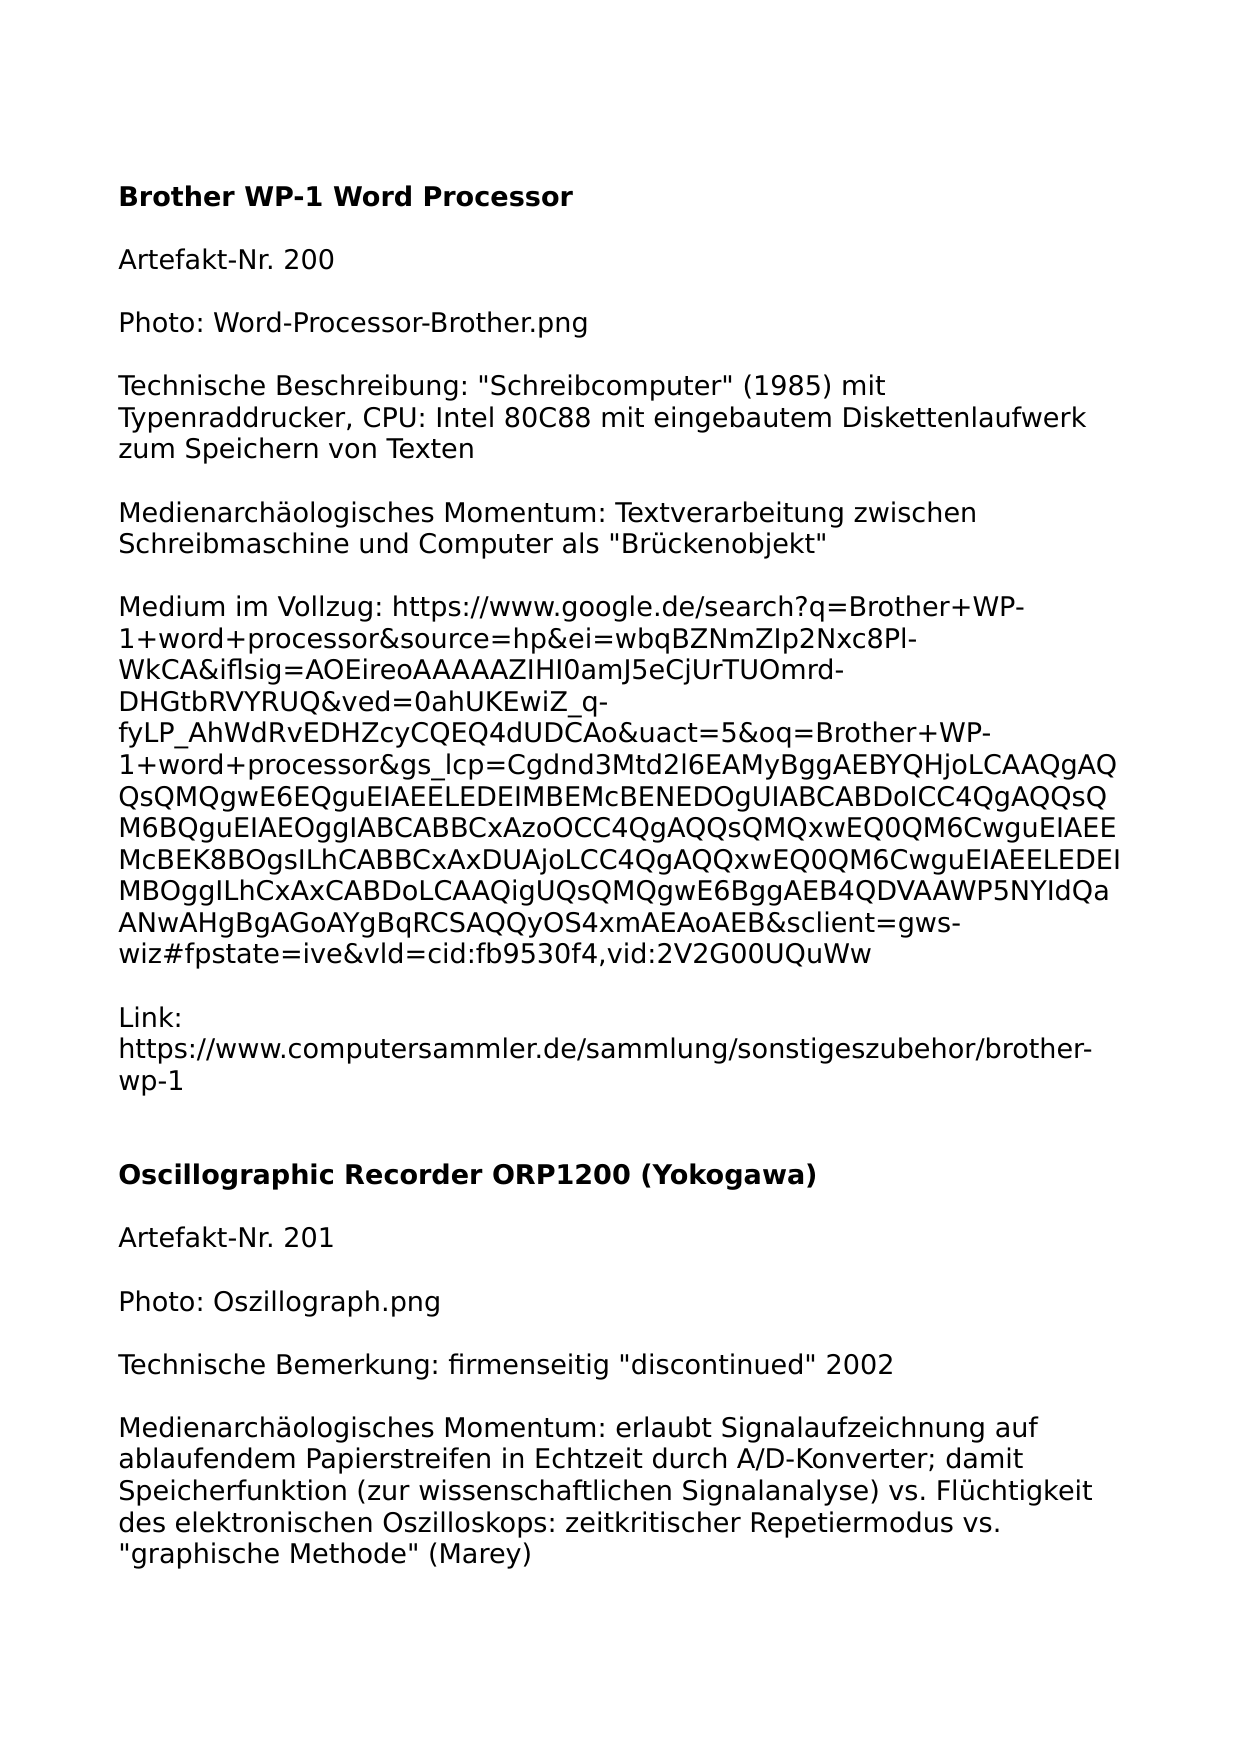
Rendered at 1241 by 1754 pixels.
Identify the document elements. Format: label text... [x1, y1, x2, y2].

text Technische Beschreibung: "Schreibcomputer" (1985) mit Typenraddrucker, CPU: Intel 80C88 mit eingebautem Diskettenlaufwerk zum Speichern von Texten [118, 371, 1122, 465]
text Artefakt-Nr. 200 [118, 244, 1122, 276]
text Brother WP-1 Word Processor [118, 181, 1122, 213]
text Photo: Oszillograph.png [118, 1286, 1122, 1317]
text Medienarchäologisches Momentum: erlaubt Signalaufzeichnung auf ablaufendem Papierstreifen in Echtzeit durch A/D-Konverter; damit Speicherfunktion (zur wissenschaftlichen Signalanalyse) vs. Flüchtigkeit des elektronischen Oszilloskops: zeitkritischer Repetiermodus vs. "graphische Methode" (Marey) [118, 1412, 1122, 1570]
text Photo: Word-Processor-Brother.png [118, 307, 1122, 339]
text Oscillographic Recorder ORP1200 (Yokogawa) [118, 1160, 1122, 1191]
text Medienarchäologisches Momentum: Textverarbeitung zwischen Schreibmaschine und Computer als "Brückenobjekt" [118, 497, 1122, 560]
text Artefakt-Nr. 201 [118, 1223, 1122, 1254]
text Technische Bemerkung: firmenseitig "discontinued" 2002 [118, 1349, 1122, 1381]
text Medium im Vollzug: https://www.google.de/search?q=Brother+WP-1+word+processor&source=hp&ei=wbqBZNmZIp2Nxc8Pl-WkCA&iflsig=AOEireoAAAAAZIHI0amJ5eCjUrTUOmrd-DHGtbRVYRUQ&ved=0ahUKEwiZ_q-fyLP_AhWdRvEDHZcyCQEQ4dUDCAo&uact=5&oq=Brother+WP-1+word+processor&gs_lcp=Cgdnd3Mtd2l6EAMyBggAEBYQHjoLCAAQgAQQsQMQgwE6EQguEIAEELEDEIMBEMcBENEDOgUIABCABDoICC4QgAQQsQM6BQguEIAEOggIABCABBCxAzoOCC4QgAQQsQMQxwEQ0QM6CwguEIAEEMcBEK8BOgsILhCABBCxAxDUAjoLCC4QgAQQxwEQ0QM6CwguEIAEELEDEIMBOggILhCxAxCABDoLCAAQigUQsQMQgwE6BggAEB4QDVAAWP5NYIdQaANwAHgBgAGoAYgBqRCSAQQyOS4xmAEAoAEB&sclient=gws-wiz#fpstate=ive&vld=cid:fb9530f4,vid:2V2G00UQuWw [118, 592, 1122, 970]
text Link: https://www.computersammler.de/sammlung/sonstigeszubehor/brother-wp-1 [118, 1002, 1122, 1097]
